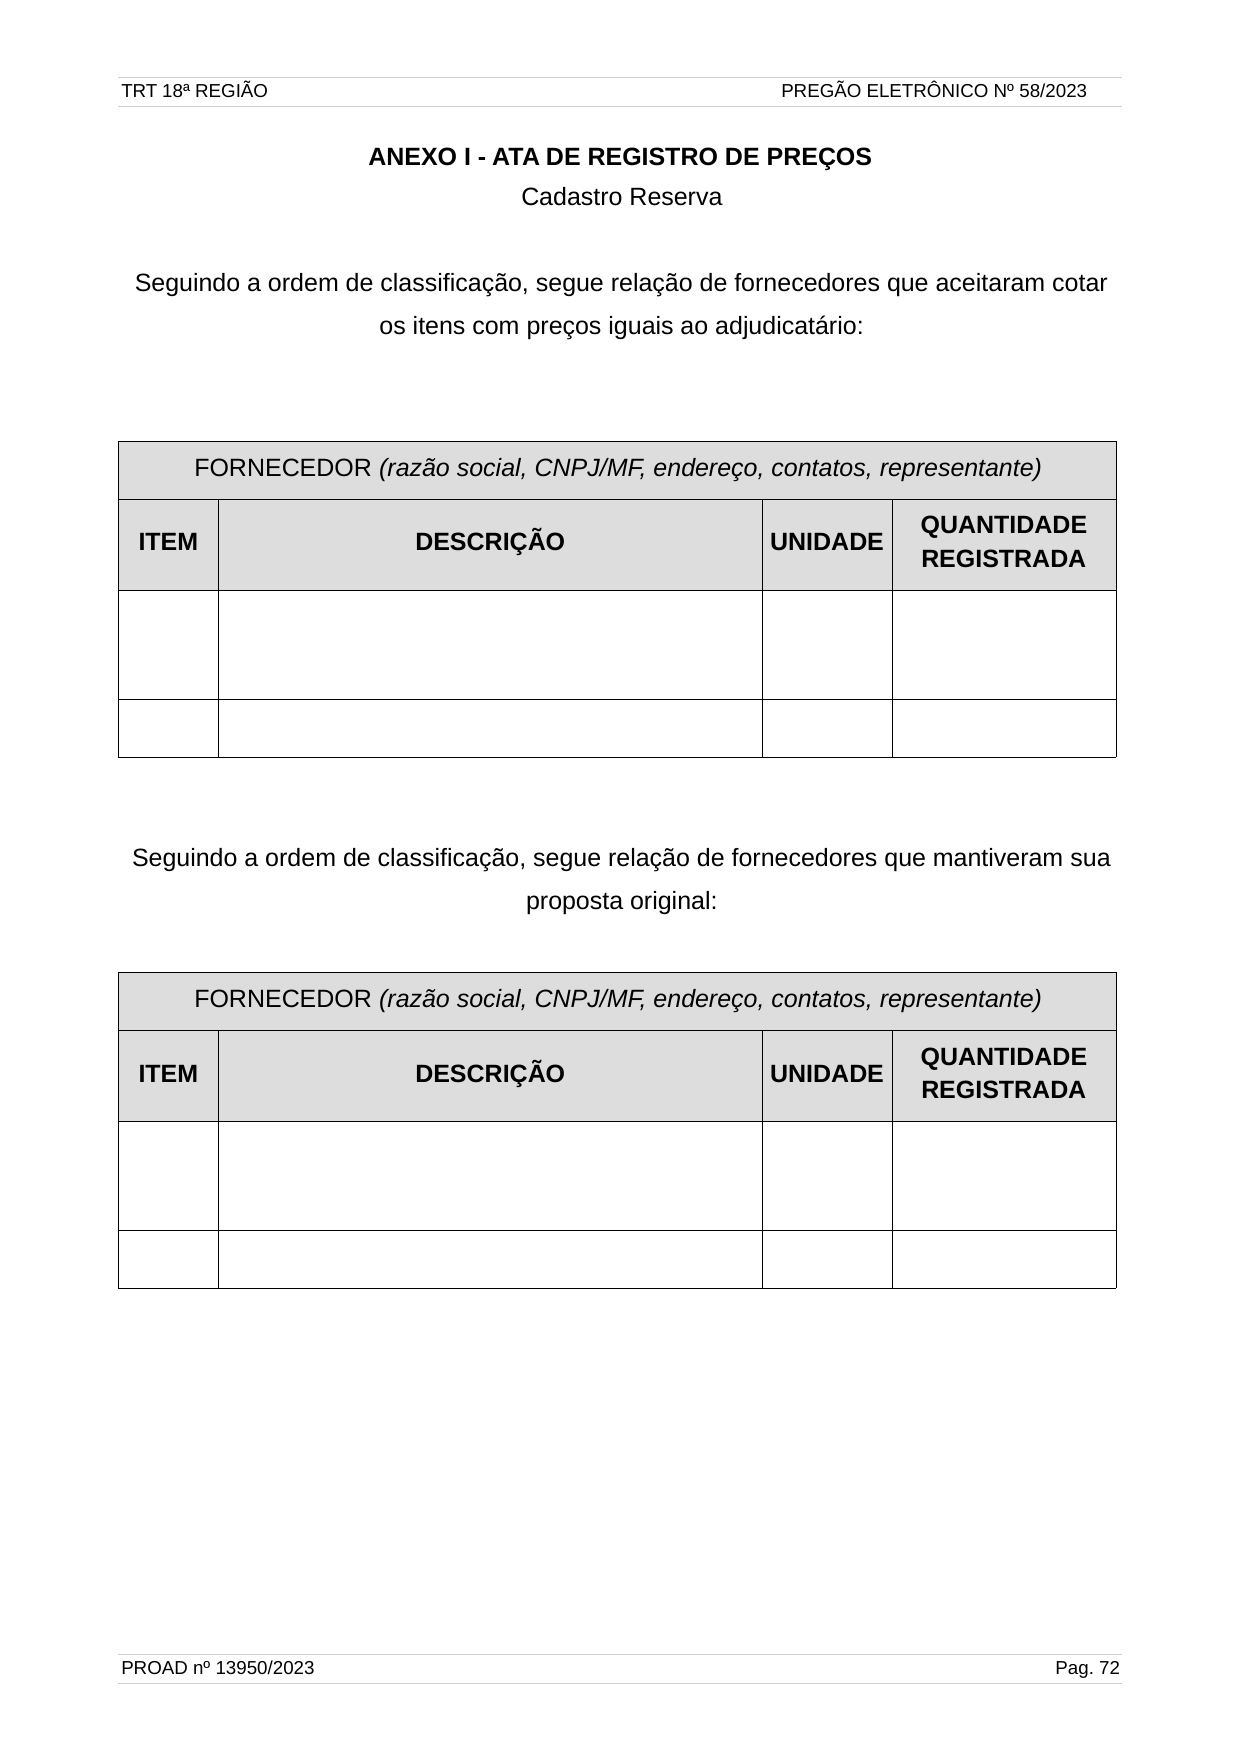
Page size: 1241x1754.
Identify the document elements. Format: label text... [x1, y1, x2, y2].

table_cell [219, 1122, 762, 1230]
table_cell [219, 1231, 762, 1288]
table_cell [893, 591, 1116, 698]
table_cell [119, 700, 218, 757]
table_cell [763, 700, 892, 757]
table_cell QUANTIDADE REGISTRADA [893, 500, 1116, 590]
table_cell ITEM [119, 1031, 218, 1121]
table_cell UNIDADE [763, 1031, 892, 1121]
text Cadastro Reserva [118, 182, 1125, 211]
table_cell UNIDADE [763, 500, 892, 590]
table_cell DESCRIÇÃO [219, 1031, 762, 1121]
table_cell ITEM [119, 500, 218, 590]
table_cell [219, 700, 762, 757]
table_cell QUANTIDADE REGISTRADA [893, 1031, 1116, 1121]
text Seguindo a ordem de classificação, segue relação de fornecedores que aceitaram cotar os itens com preços iguais ao adjudicatário: [118, 268, 1125, 340]
table_cell [763, 1122, 892, 1230]
table_cell [119, 1122, 218, 1230]
table_cell [893, 1122, 1116, 1230]
table_cell [219, 591, 762, 698]
table_cell [763, 1231, 892, 1288]
table_header FORNECEDOR (razão social, CNPJ/MF, endereço, contatos, representante) [119, 442, 1116, 499]
table_cell [763, 591, 892, 698]
text ANEXO I - ATA DE REGISTRO DE PREÇOS [118, 141, 1122, 170]
table_cell [119, 591, 218, 698]
table_header FORNECEDOR (razão social, CNPJ/MF, endereço, contatos, representante) [119, 973, 1116, 1030]
table_cell DESCRIÇÃO [219, 500, 762, 590]
table_cell [119, 1231, 218, 1288]
table_cell [893, 1231, 1116, 1288]
table_cell [893, 700, 1116, 757]
text Seguindo a ordem de classificação, segue relação de fornecedores que mantiveram sua proposta original: [118, 843, 1125, 915]
